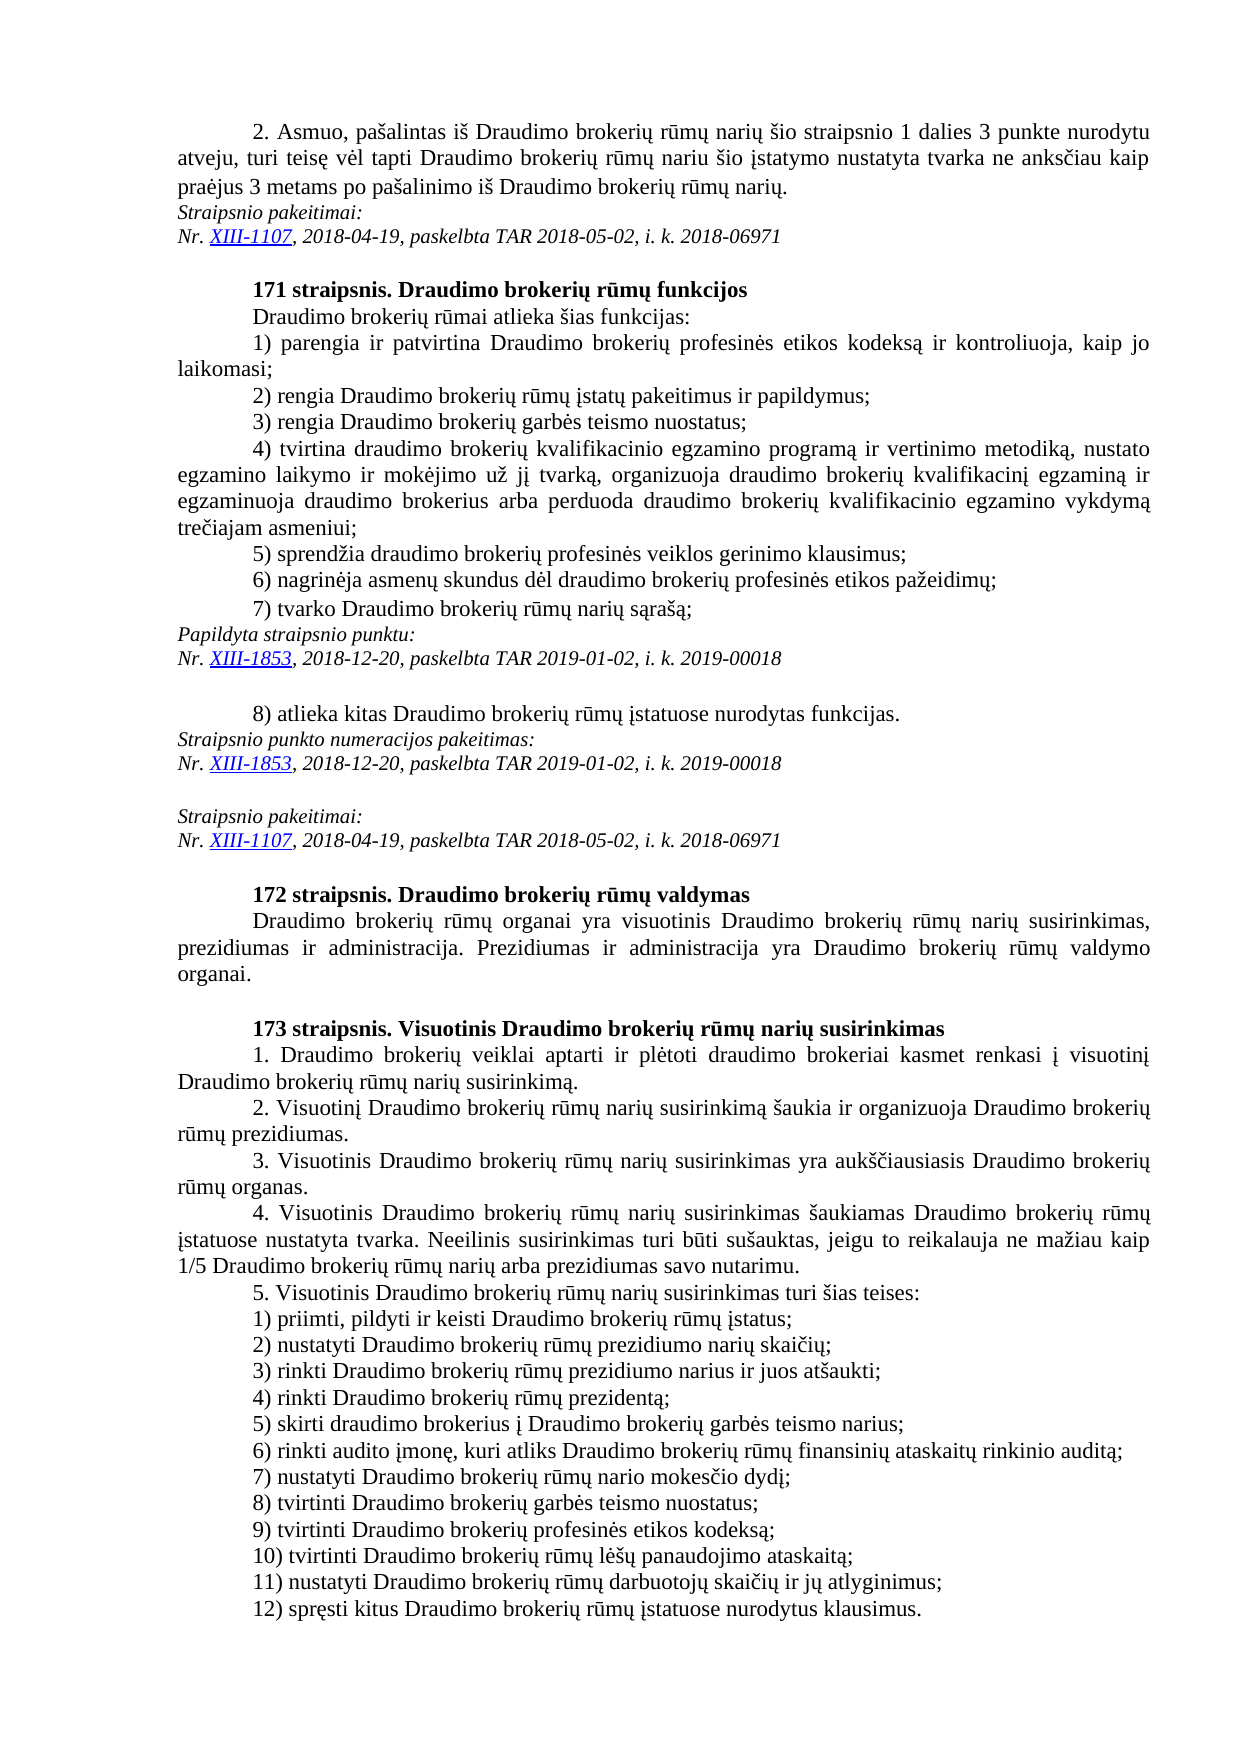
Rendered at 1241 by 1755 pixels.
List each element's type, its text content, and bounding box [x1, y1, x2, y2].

text 4) tvirtina draudimo brokerių kvalifikacinio egzamino programą ir vertinimo metodiką, nustato egzamino laikymo ir mokėjimo už jį tvarką, organizuoja draudimo brokerių kvalifikacinį egzaminą ir egzaminuoja draudimo brokerius arba perduoda draudimo brokerių kvalifikacinio egzamino vykdymą trečiajam asmeniui; [177, 434, 1152, 540]
text 1. Draudimo brokerių veiklai aptarti ir plėtoti draudimo brokeriai kasmet renkasi į visuotinį Draudimo brokerių rūmų narių susirinkimą. [177, 1041, 1152, 1094]
text 9) tvirtinti Draudimo brokerių profesinės etikos kodeksą; [177, 1516, 1152, 1542]
text 6) nagrinėja asmenų skundus dėl draudimo brokerių profesinės etikos pažeidimų; [177, 566, 1152, 593]
text Straipsnio pakeitimai: [177, 199, 1152, 224]
text 5) skirti draudimo brokerius į Draudimo brokerių garbės teismo narius; [177, 1410, 1152, 1437]
text 11) nustatyti Draudimo brokerių rūmų darbuotojų skaičių ir jų atlyginimus; [177, 1568, 1152, 1595]
text Papildyta straipsnio punktu: [177, 621, 1152, 646]
text Straipsnio punkto numeracijos pakeitimas: [177, 727, 1152, 751]
text 8) atlieka kitas Draudimo brokerių rūmų įstatuose nurodytas funkcijas. [177, 698, 1152, 727]
text 3) rinkti Draudimo brokerių rūmų prezidiumo narius ir juos atšaukti; [177, 1358, 1152, 1384]
text 12) spręsti kitus Draudimo brokerių rūmų įstatuose nurodytus klausimus. [177, 1595, 1152, 1621]
text Nr. XIII-1107, 2018-04-19, paskelbta TAR 2018-05-02, i. k. 2018-06971 [177, 224, 1152, 248]
text 7) nustatyti Draudimo brokerių rūmų nario mokesčio dydį; [177, 1463, 1152, 1489]
text 5. Visuotinis Draudimo brokerių rūmų narių susirinkimas turi šias teises: [177, 1278, 1152, 1305]
text 2) rengia Draudimo brokerių rūmų įstatų pakeitimus ir papildymus; [177, 382, 1152, 408]
text Draudimo brokerių rūmų organai yra visuotinis Draudimo brokerių rūmų narių susirinkimas, prezidiumas ir administracija. Prezidiumas ir administracija yra Draudimo brokerių rūmų valdymo organai. [177, 907, 1152, 986]
text Nr. XIII-1853, 2018-12-20, paskelbta TAR 2019-01-02, i. k. 2019-00018 [177, 646, 1152, 669]
text Straipsnio pakeitimai: [177, 804, 1152, 828]
text 3) rengia Draudimo brokerių garbės teismo nuostatus; [177, 408, 1152, 434]
text 173 straipsnis. Visuotinis Draudimo brokerių rūmų narių susirinkimas [177, 1015, 1152, 1041]
text 172 straipsnis. Draudimo brokerių rūmų valdymas [177, 881, 1152, 907]
text 171 straipsnis. Draudimo brokerių rūmų funkcijos [177, 276, 1152, 303]
text 4) rinkti Draudimo brokerių rūmų prezidentą; [177, 1384, 1152, 1410]
text 2. Visuotinį Draudimo brokerių rūmų narių susirinkimą šaukia ir organizuoja Draudimo brokerių rūmų prezidiumas. [177, 1094, 1152, 1147]
text 8) tvirtinti Draudimo brokerių garbės teismo nuostatus; [177, 1489, 1152, 1516]
text 1) priimti, pildyti ir keisti Draudimo brokerių rūmų įstatus; [177, 1305, 1152, 1331]
text Draudimo brokerių rūmai atlieka šias funkcijas: [177, 303, 1152, 329]
text 7) tvarko Draudimo brokerių rūmų narių sąrašą; [177, 593, 1152, 621]
text 1) parengia ir patvirtina Draudimo brokerių profesinės etikos kodeksą ir kontroliuoja, kaip jo laikomasi; [177, 329, 1152, 382]
text 2) nustatyti Draudimo brokerių rūmų prezidiumo narių skaičių; [177, 1331, 1152, 1358]
text 4. Visuotinis Draudimo brokerių rūmų narių susirinkimas šaukiamas Draudimo brokerių rūmų įstatuose nustatyta tvarka. Neeilinis susirinkimas turi būti sušauktas, jeigu to reikalauja ne mažiau kaip 1/5 Draudimo brokerių rūmų narių arba prezidiumas savo nutarimu. [177, 1199, 1152, 1278]
text 6) rinkti audito įmonę, kuri atliks Draudimo brokerių rūmų finansinių ataskaitų rinkinio auditą; [177, 1437, 1152, 1463]
text 3. Visuotinis Draudimo brokerių rūmų narių susirinkimas yra aukščiausiasis Draudimo brokerių rūmų organas. [177, 1147, 1152, 1199]
text 2. Asmuo, pašalintas iš Draudimo brokerių rūmų narių šio straipsnio 1 dalies 3 punkte nurodytu atveju, turi teisę vėl tapti Draudimo brokerių rūmų nariu šio įstatymo nustatyta tvarka ne anksčiau kaip praėjus 3 metams po pašalinimo iš Draudimo brokerių rūmų narių. [177, 118, 1152, 199]
text 10) tvirtinti Draudimo brokerių rūmų lėšų panaudojimo ataskaitą; [177, 1542, 1152, 1568]
text Nr. XIII-1107, 2018-04-19, paskelbta TAR 2018-05-02, i. k. 2018-06971 [177, 828, 1152, 852]
text Nr. XIII-1853, 2018-12-20, paskelbta TAR 2019-01-02, i. k. 2019-00018 [177, 751, 1152, 775]
text 5) sprendžia draudimo brokerių profesinės veiklos gerinimo klausimus; [177, 540, 1152, 566]
